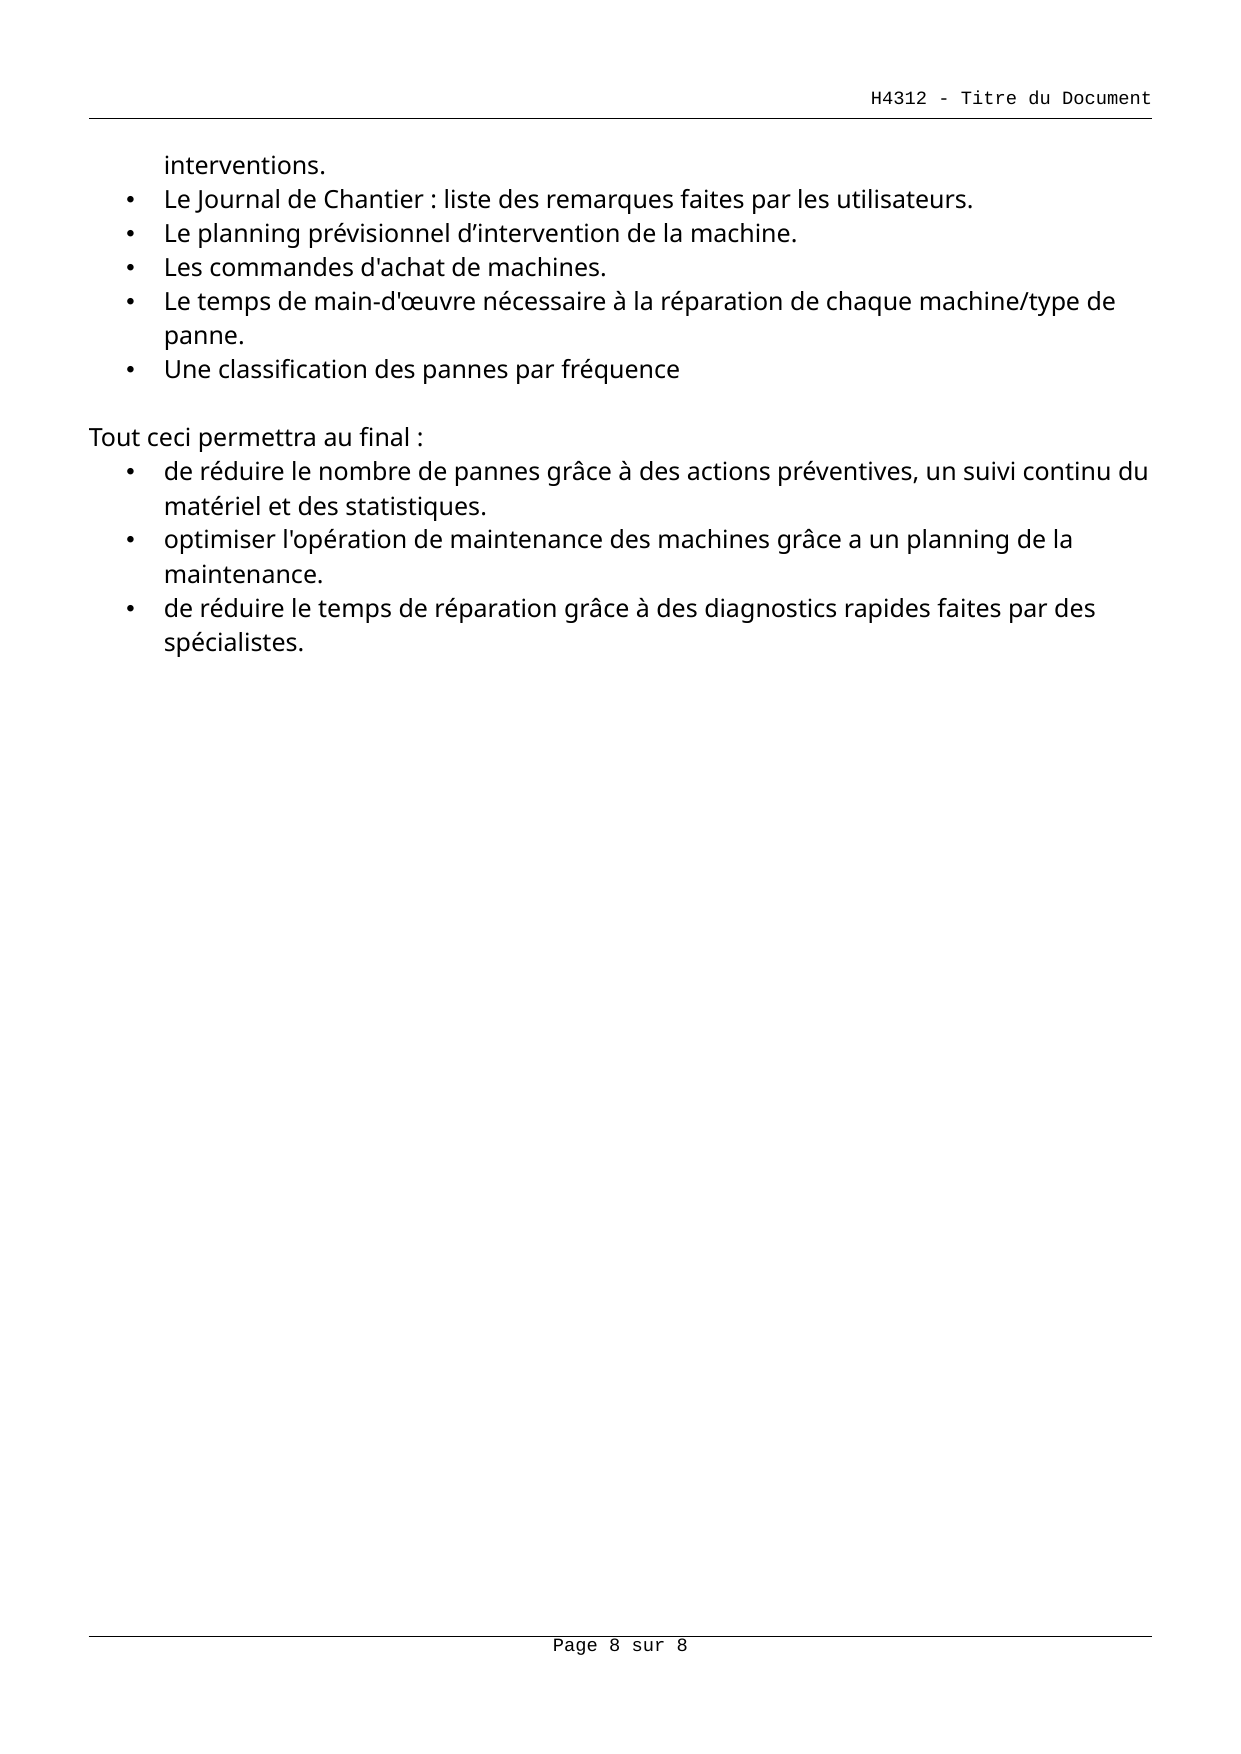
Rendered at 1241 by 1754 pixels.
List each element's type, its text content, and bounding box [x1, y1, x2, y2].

list Les commandes d'achat de machines. [126, 250, 1152, 284]
list optimiser l'opération de maintenance des machines grâce a un planning de la maintenance. [126, 522, 1152, 590]
list de réduire le temps de réparation grâce à des diagnostics rapides faites par des spécialistes. [126, 590, 1152, 658]
list de réduire le nombre de pannes grâce à des actions préventives, un suivi continu du matériel et des statistiques. [126, 454, 1152, 522]
text Tout ceci permettra au final : [88, 420, 1152, 454]
list Une classification des pannes par fréquence [126, 352, 1152, 386]
list Le planning prévisionnel d’intervention de la machine. [126, 216, 1152, 250]
list interventions. [126, 147, 1152, 182]
list Le temps de main-d'œuvre nécessaire à la réparation de chaque machine/type de panne. [126, 284, 1152, 352]
list Le Journal de Chantier : liste des remarques faites par les utilisateurs. [126, 182, 1152, 216]
